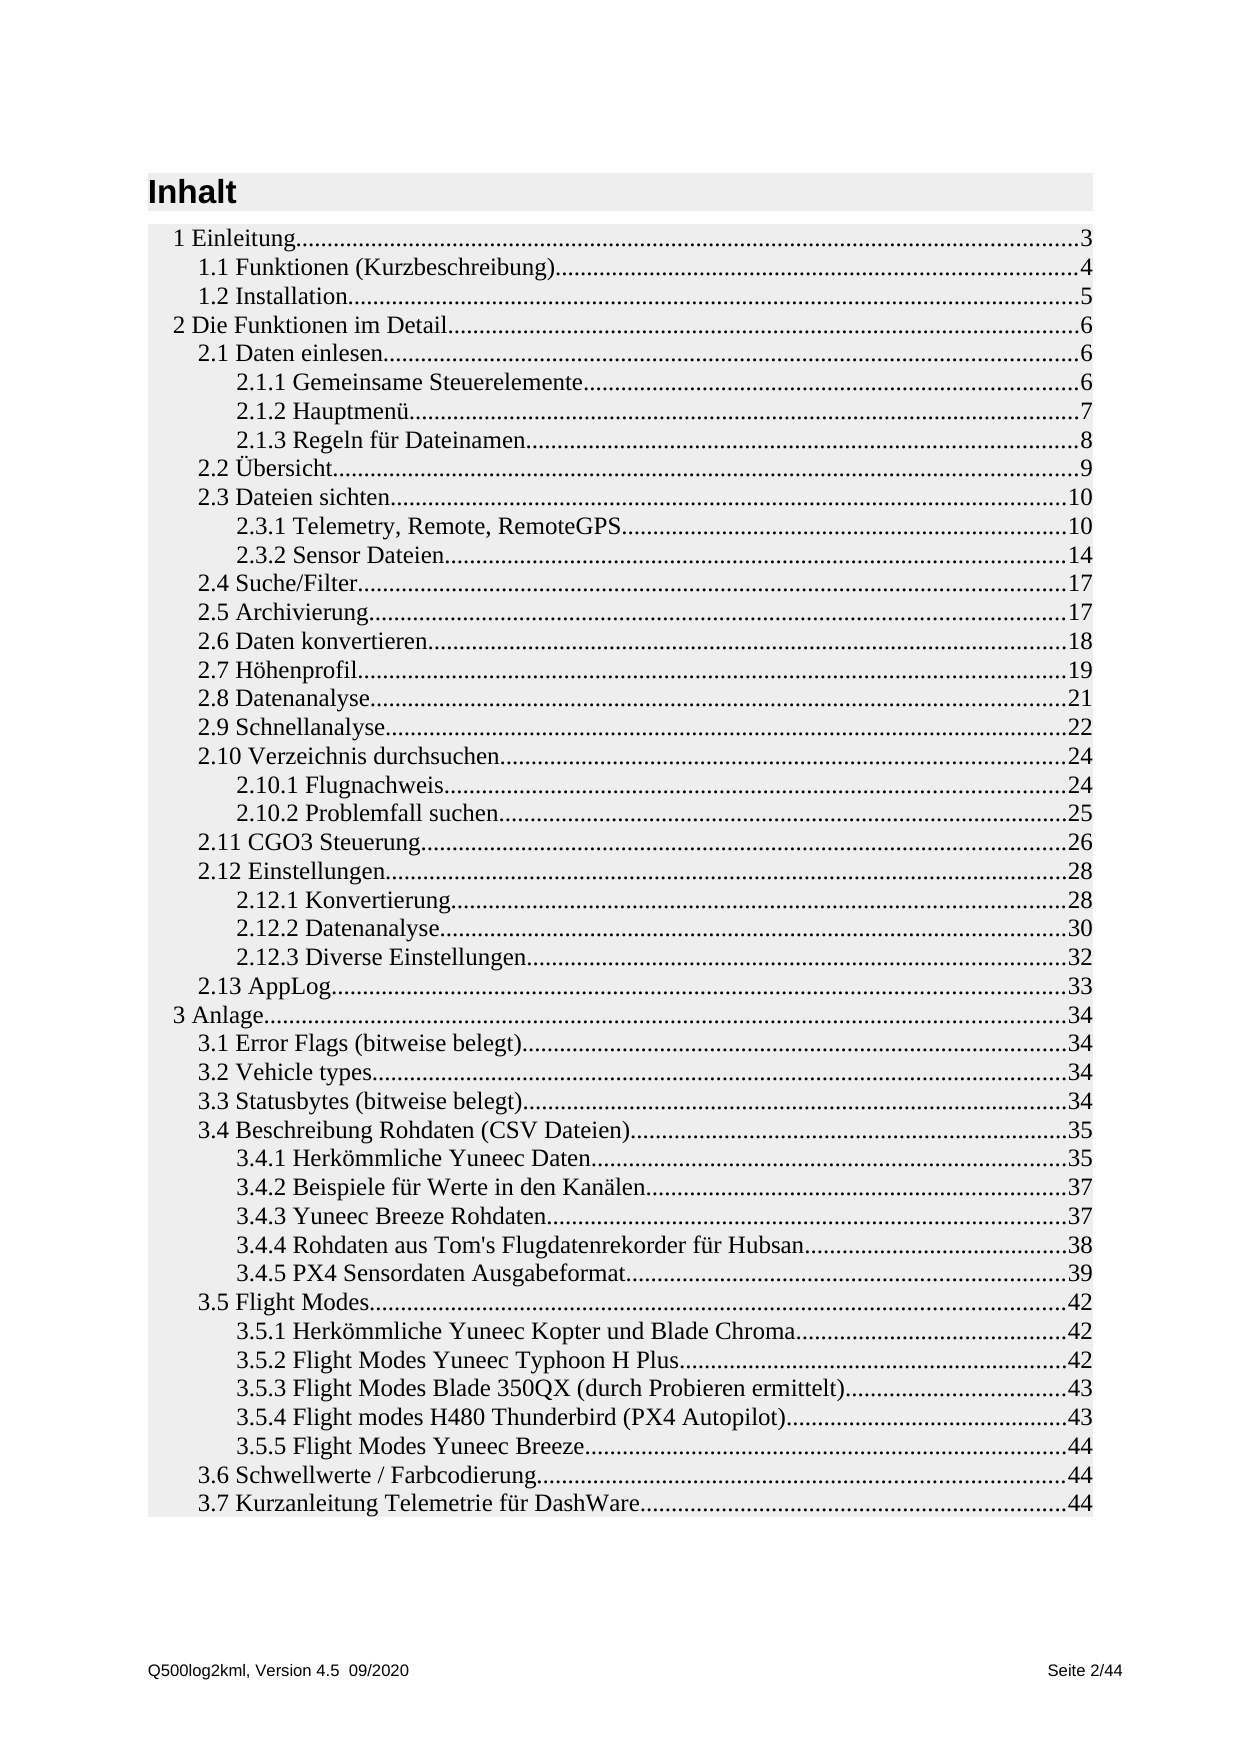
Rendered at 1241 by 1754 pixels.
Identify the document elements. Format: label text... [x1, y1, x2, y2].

text 2.7 Höhenprofil 19 [198, 655, 1093, 683]
text 2.11 CGO3 Steuerung 26 [198, 827, 1093, 856]
text 2.8 Datenanalyse 21 [198, 683, 1093, 712]
text 2.13 AppLog 33 [198, 971, 1093, 1000]
text 3.5.2 Flight Modes Yuneec Typhoon H Plus 42 [236, 1345, 1093, 1373]
text 2.12.3 Diverse Einstellungen 32 [236, 942, 1093, 971]
text 3.2 Vehicle types 34 [198, 1057, 1093, 1086]
text 2.10 Verzeichnis durchsuchen 24 [198, 741, 1093, 770]
text 2.12 Einstellungen 28 [198, 856, 1093, 885]
text 3.5.5 Flight Modes Yuneec Breeze 44 [236, 1431, 1093, 1460]
text 3.4.3 Yuneec Breeze Rohdaten 37 [236, 1201, 1093, 1230]
text 3.7 Kurzanleitung Telemetrie für DashWare 44 [198, 1488, 1093, 1517]
text 3.3 Statusbytes (bitweise belegt) 34 [198, 1086, 1093, 1115]
text 3.5.3 Flight Modes Blade 350QX (durch Probieren ermittelt) 43 [236, 1373, 1093, 1402]
text 2.6 Daten konvertieren 18 [198, 626, 1093, 655]
text 2.3.2 Sensor Dateien 14 [236, 540, 1093, 568]
text 3 Anlage 34 [173, 1000, 1093, 1028]
text 2.12.1 Konvertierung 28 [236, 885, 1093, 913]
text 3.4.5 PX4 Sensordaten Ausgabeformat 39 [236, 1258, 1093, 1287]
text 3.6 Schwellwerte / Farbcodierung 44 [198, 1460, 1093, 1488]
text 2.3 Dateien sichten 10 [198, 482, 1093, 511]
text 3.4.1 Herkömmliche Yuneec Daten 35 [236, 1143, 1093, 1172]
text 2.1 Daten einlesen 6 [198, 338, 1093, 367]
text 3.1 Error Flags (bitweise belegt) 34 [198, 1028, 1093, 1057]
subtitle Inhalt [148, 173, 1093, 211]
text 2.10.1 Flugnachweis 24 [236, 770, 1093, 798]
text 3.4 Beschreibung Rohdaten (CSV Dateien) 35 [198, 1115, 1093, 1143]
text 2.10.2 Problemfall suchen 25 [236, 798, 1093, 827]
text 2.5 Archivierung 17 [198, 597, 1093, 626]
text 2.9 Schnellanalyse 22 [198, 712, 1093, 741]
text 3.5 Flight Modes 42 [198, 1287, 1093, 1316]
text 2.1.2 Hauptmenü 7 [236, 396, 1093, 425]
text 1.2 Installation 5 [198, 281, 1093, 310]
text 2.1.3 Regeln für Dateinamen 8 [236, 425, 1093, 453]
text 3.5.4 Flight modes H480 Thunderbird (PX4 Autopilot) 43 [236, 1402, 1093, 1431]
text 3.5.1 Herkömmliche Yuneec Kopter und Blade Chroma 42 [236, 1316, 1093, 1345]
text 2.4 Suche/Filter 17 [198, 568, 1093, 597]
text 1.1 Funktionen (Kurzbeschreibung) 4 [198, 252, 1093, 281]
text 1 Einleitung 3 [173, 223, 1093, 252]
text 2.2 Übersicht 9 [198, 453, 1093, 482]
text 3.4.2 Beispiele für Werte in den Kanälen 37 [236, 1172, 1093, 1201]
text 2 Die Funktionen im Detail 6 [173, 310, 1093, 338]
text 2.12.2 Datenanalyse 30 [236, 913, 1093, 942]
text 2.1.1 Gemeinsame Steuerelemente 6 [236, 367, 1093, 396]
text 2.3.1 Telemetry, Remote, RemoteGPS 10 [236, 511, 1093, 540]
text 3.4.4 Rohdaten aus Tom's Flugdatenrekorder für Hubsan 38 [236, 1230, 1093, 1258]
